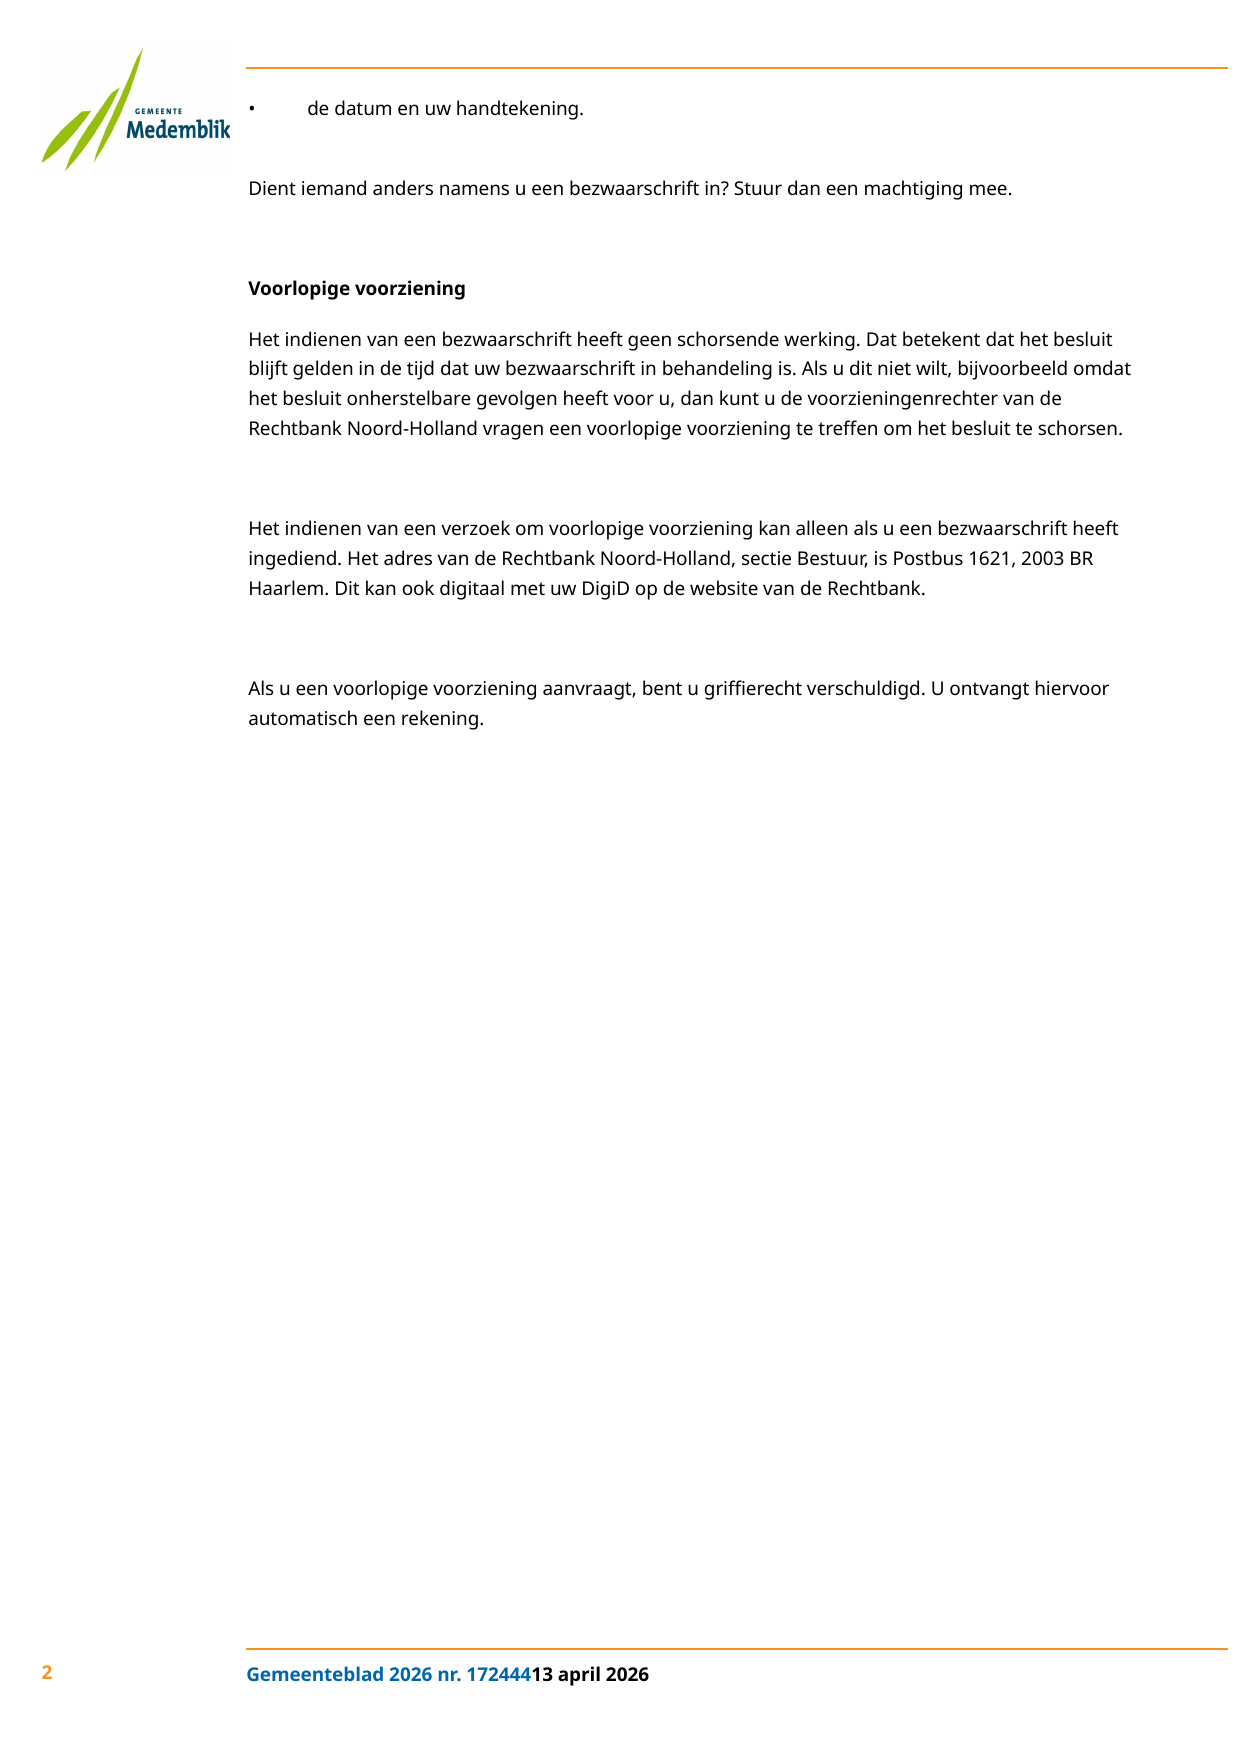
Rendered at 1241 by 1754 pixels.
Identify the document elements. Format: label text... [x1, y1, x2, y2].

text Het indienen van een verzoek om voorlopige voorziening kan alleen als u een bezwaarschrift heeft ingediend. Het adres van de Rechtbank Noord-Holland, sectie Bestuur, is Postbus 1621, 2003 BR Haarlem. Dit kan ook digitaal met uw DigiD op de website van de Rechtbank. [248, 516, 1152, 601]
text Als u een voorlopige voorziening aanvraagt, bent u griffierecht verschuldigd. U ontvangt hiervoor automatisch een rekening. [248, 676, 1152, 731]
text Dient iemand anders namens u een bezwaarschrift in? Stuur dan een machtiging mee. [248, 175, 1152, 201]
text Het indienen van een bezwaarschrift heeft geen schorsende werking. Dat betekent dat het besluit blijft gelden in de tijd dat uw bezwaarschrift in behandeling is. Als u dit niet wilt, bijvoorbeeld omdat het besluit onherstelbare gevolgen heeft voor u, dan kunt u de voorzieningenrechter van de Rechtbank Noord-Holland vragen een voorlopige voorziening te treffen om het besluit te schorsen. [248, 326, 1152, 441]
list de datum en uw handtekening. [248, 95, 1152, 121]
text Voorlopige voorziening [248, 276, 1152, 301]
picture [41, 47, 231, 172]
